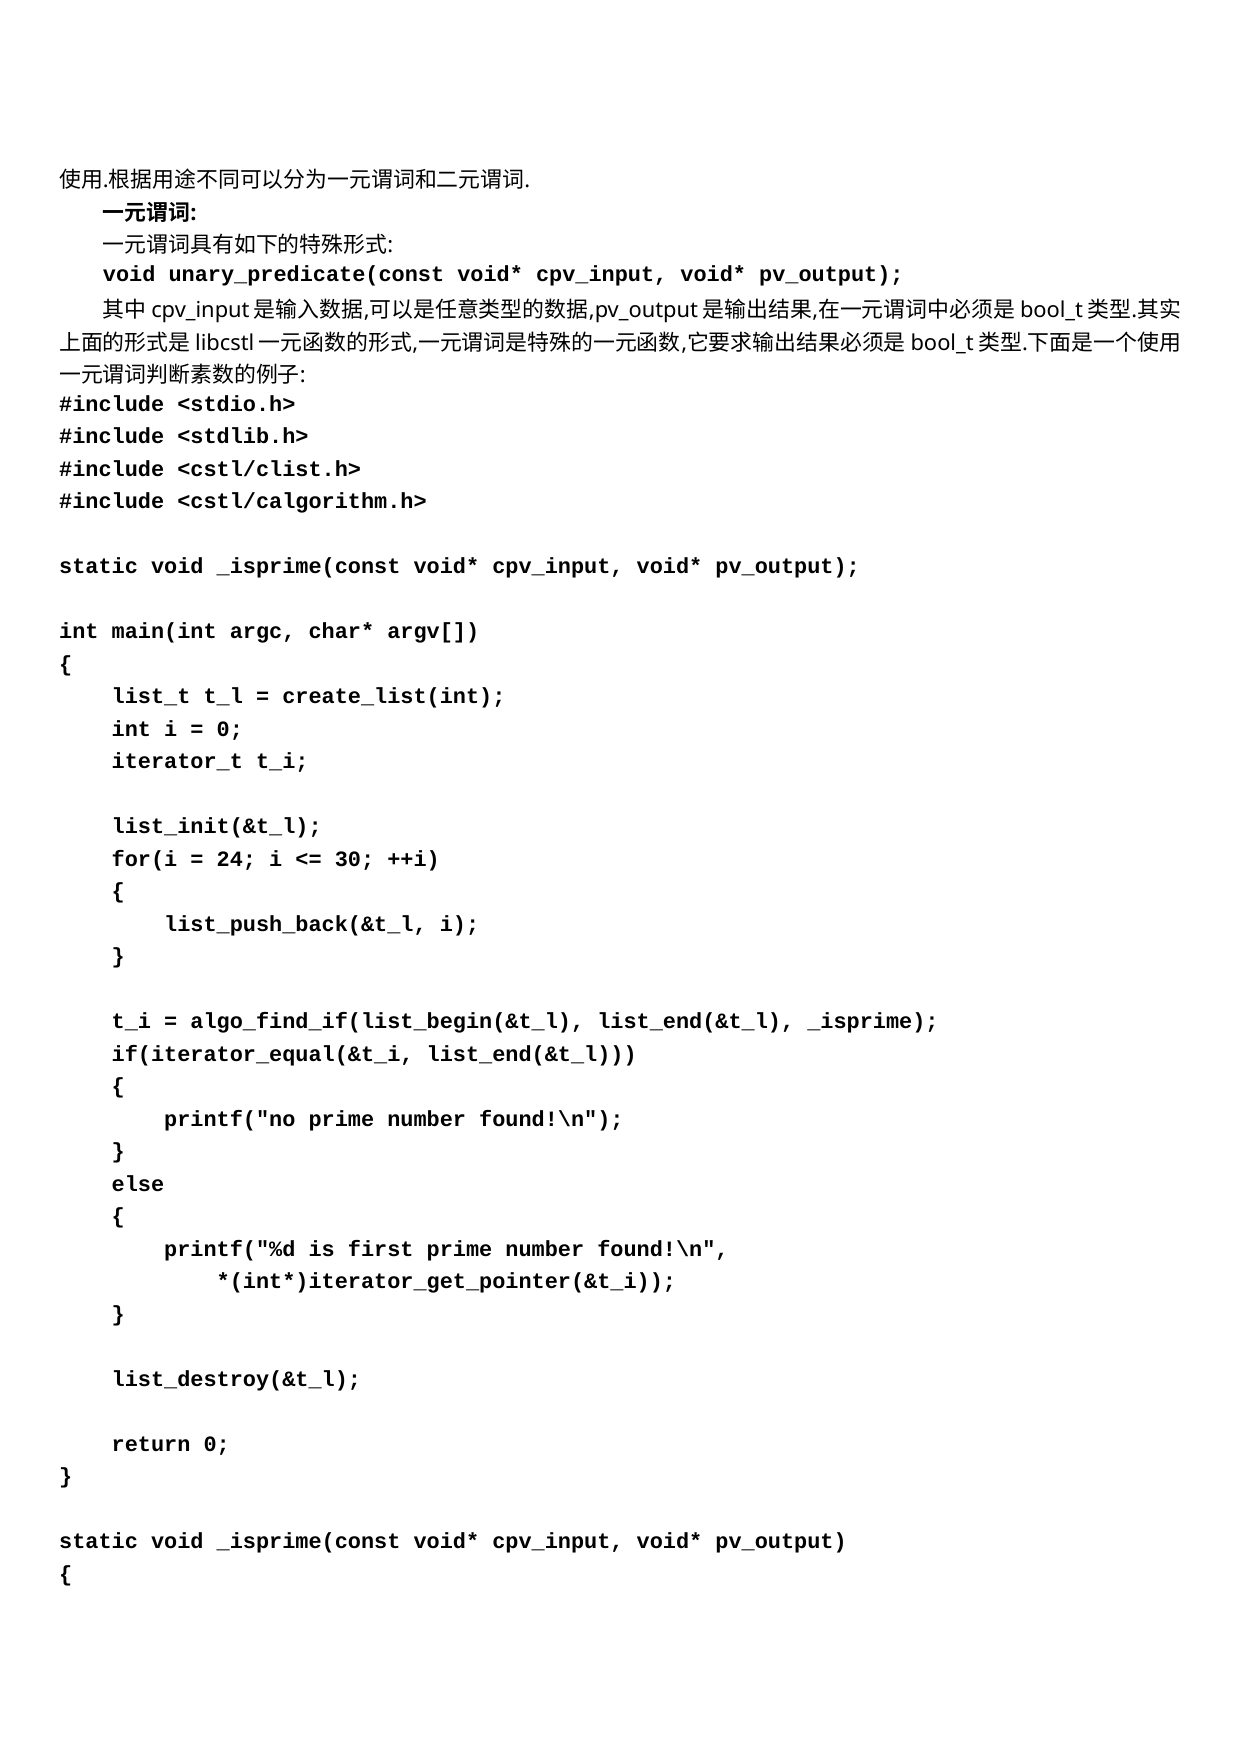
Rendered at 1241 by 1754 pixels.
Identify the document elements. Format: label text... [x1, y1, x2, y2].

text *(int*)iterator_get_pointer(&t_i)); [59, 1267, 1181, 1299]
text #include <cstl/clist.h> [59, 454, 1181, 487]
text 一元谓词具有如下的特殊形式: [59, 227, 1181, 259]
text for(i = 24; i <= 30; ++i) [59, 844, 1181, 877]
text 一元谓词: [59, 194, 1181, 227]
text } [59, 1137, 1181, 1169]
text static void _isprime(const void* cpv_input, void* pv_output) [59, 1527, 1181, 1559]
text void unary_predicate(const void* cpv_input, void* pv_output); [59, 259, 1181, 292]
text list_push_back(&t_l, i); [59, 909, 1181, 942]
text { [59, 1559, 1181, 1592]
text if(iterator_equal(&t_i, list_end(&t_l))) [59, 1039, 1181, 1072]
text list_destroy(&t_l); [59, 1364, 1181, 1397]
text #include <stdlib.h> [59, 422, 1181, 454]
text int i = 0; [59, 714, 1181, 747]
text return 0; [59, 1429, 1181, 1462]
text #include <stdio.h> [59, 389, 1181, 422]
text { [59, 877, 1181, 909]
text { [59, 1202, 1181, 1234]
text printf("%d is first prime number found!\n", [59, 1234, 1181, 1267]
text printf("no prime number found!\n"); [59, 1104, 1181, 1137]
text int main(int argc, char* argv[]) [59, 617, 1181, 649]
text } [59, 942, 1181, 974]
text list_t t_l = create_list(int); [59, 682, 1181, 714]
text iterator_t t_i; [59, 747, 1181, 779]
text 其中cpv_input是输入数据,可以是任意类型的数据,pv_output是输出结果,在一元谓词中必须是bool_t类型.其实上面的形式是libcstl一元函数的形式,一元谓词是特殊的一元函数,它要求输出结果必须是bool_t类型.下面是一个使用一元谓词判断素数的例子: [59, 292, 1181, 389]
text 使用.根据用途不同可以分为一元谓词和二元谓词. [59, 162, 1181, 194]
text else [59, 1169, 1181, 1202]
text } [59, 1299, 1181, 1332]
text static void _isprime(const void* cpv_input, void* pv_output); [59, 552, 1181, 584]
text { [59, 649, 1181, 682]
text list_init(&t_l); [59, 812, 1181, 844]
text t_i = algo_find_if(list_begin(&t_l), list_end(&t_l), _isprime); [59, 1007, 1181, 1039]
text { [59, 1072, 1181, 1104]
text #include <cstl/calgorithm.h> [59, 487, 1181, 519]
text } [59, 1462, 1181, 1494]
